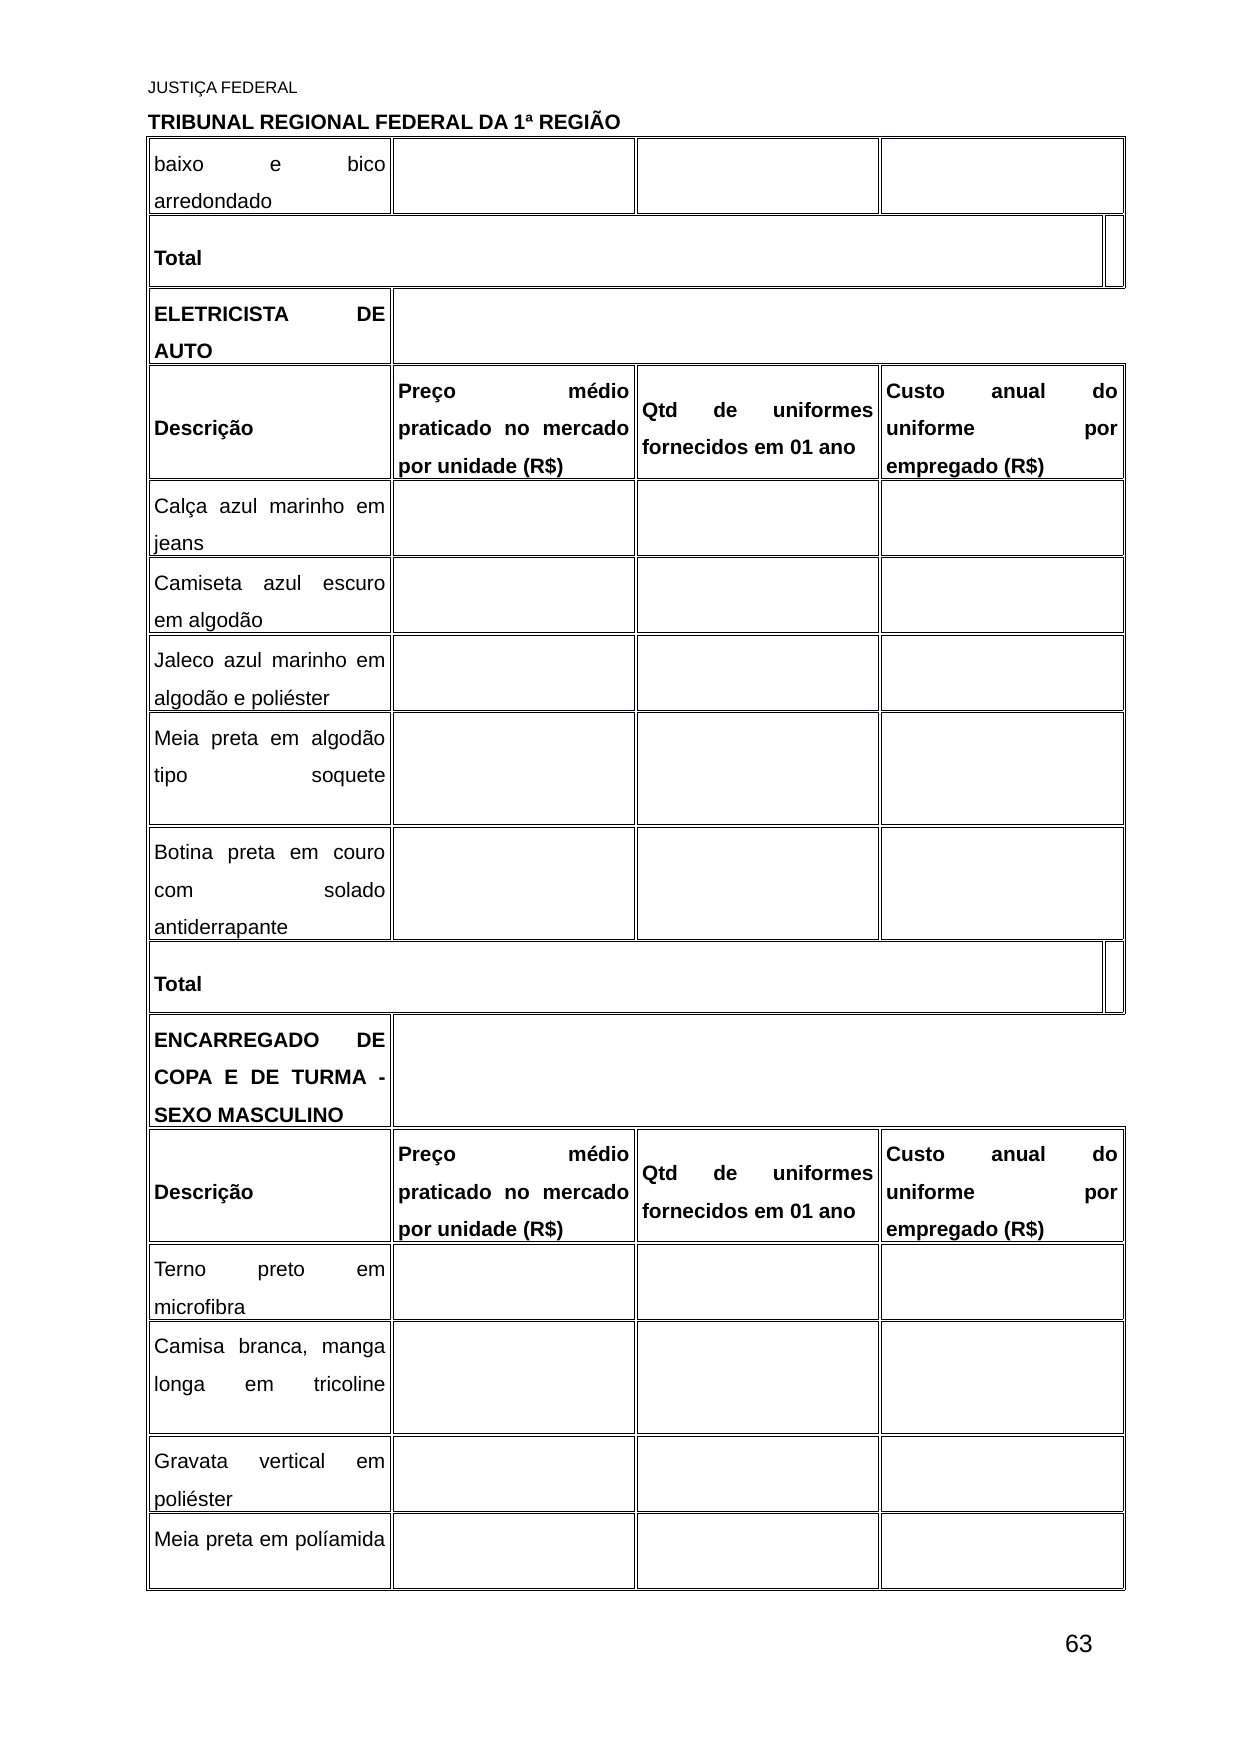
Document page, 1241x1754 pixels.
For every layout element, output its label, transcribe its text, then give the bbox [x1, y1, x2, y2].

table_cell [394, 1322, 634, 1433]
table_cell [394, 481, 634, 555]
table_cell [882, 1245, 1123, 1318]
table_cell [882, 558, 1123, 632]
table_cell Terno preto em microfibra [150, 1245, 390, 1318]
table_cell [882, 636, 1123, 709]
table_cell Camisa branca, manga longa em tricoline [150, 1322, 390, 1433]
table_cell [394, 558, 634, 632]
table_cell [638, 1322, 878, 1433]
table_cell Preço médio praticado no mercado por unidade (R$) [394, 366, 634, 478]
table_cell Botina preta em couro com solado antiderrapante [150, 828, 390, 939]
table_cell [1106, 216, 1123, 286]
table_cell [638, 1245, 878, 1318]
table_cell Calça azul marinho em jeans [150, 481, 390, 555]
table_cell [638, 139, 878, 213]
table_cell Custo anual do uniforme por empregado (R$) [882, 1130, 1123, 1241]
table_cell [638, 481, 878, 555]
table_cell Descrição [150, 1130, 390, 1241]
table_cell Custo anual do uniforme por empregado (R$) [882, 366, 1123, 478]
table_cell [882, 481, 1123, 555]
table_cell [394, 828, 634, 939]
table_cell [882, 828, 1123, 939]
table_cell [394, 1437, 634, 1511]
table_cell [394, 1245, 634, 1318]
table_cell Qtd de uniformes fornecidos em 01 ano [638, 1130, 878, 1241]
table_cell [882, 1437, 1123, 1511]
table_cell [394, 1514, 634, 1588]
table_cell [882, 713, 1123, 824]
table_cell [1106, 942, 1123, 1012]
table_cell Meia preta em políamida [150, 1514, 390, 1588]
table_cell [882, 1514, 1123, 1588]
table_cell [882, 139, 1123, 213]
table_cell [394, 139, 634, 213]
table_cell [394, 1015, 1124, 1126]
table_cell [394, 636, 634, 709]
table_cell [638, 828, 878, 939]
table_cell ENCARREGADO DE COPA E DE TURMA - SEXO MASCULINO [150, 1015, 390, 1126]
table_cell [638, 636, 878, 709]
table_cell [638, 1437, 878, 1511]
table_cell [638, 713, 878, 824]
table_cell Preço médio praticado no mercado por unidade (R$) [394, 1130, 634, 1241]
table_cell Qtd de uniformes fornecidos em 01 ano [638, 366, 878, 478]
table_cell ELETRICISTA DE AUTO [150, 289, 390, 363]
table_cell [394, 713, 634, 824]
table_cell [394, 289, 1124, 363]
table_cell Descrição [150, 366, 390, 478]
table_cell [638, 1514, 878, 1588]
table_cell Total [150, 942, 1102, 1012]
table_cell Gravata vertical em poliéster [150, 1437, 390, 1511]
table_cell Meia preta em algodão tipo soquete [150, 713, 390, 824]
table_cell Jaleco azul marinho em algodão e poliéster [150, 636, 390, 709]
table_cell [638, 558, 878, 632]
table_cell [882, 1322, 1123, 1433]
table_cell baixo e bico arredondado [150, 139, 390, 213]
table_cell Camiseta azul escuro em algodão [150, 558, 390, 632]
table_cell Total [150, 216, 1102, 286]
